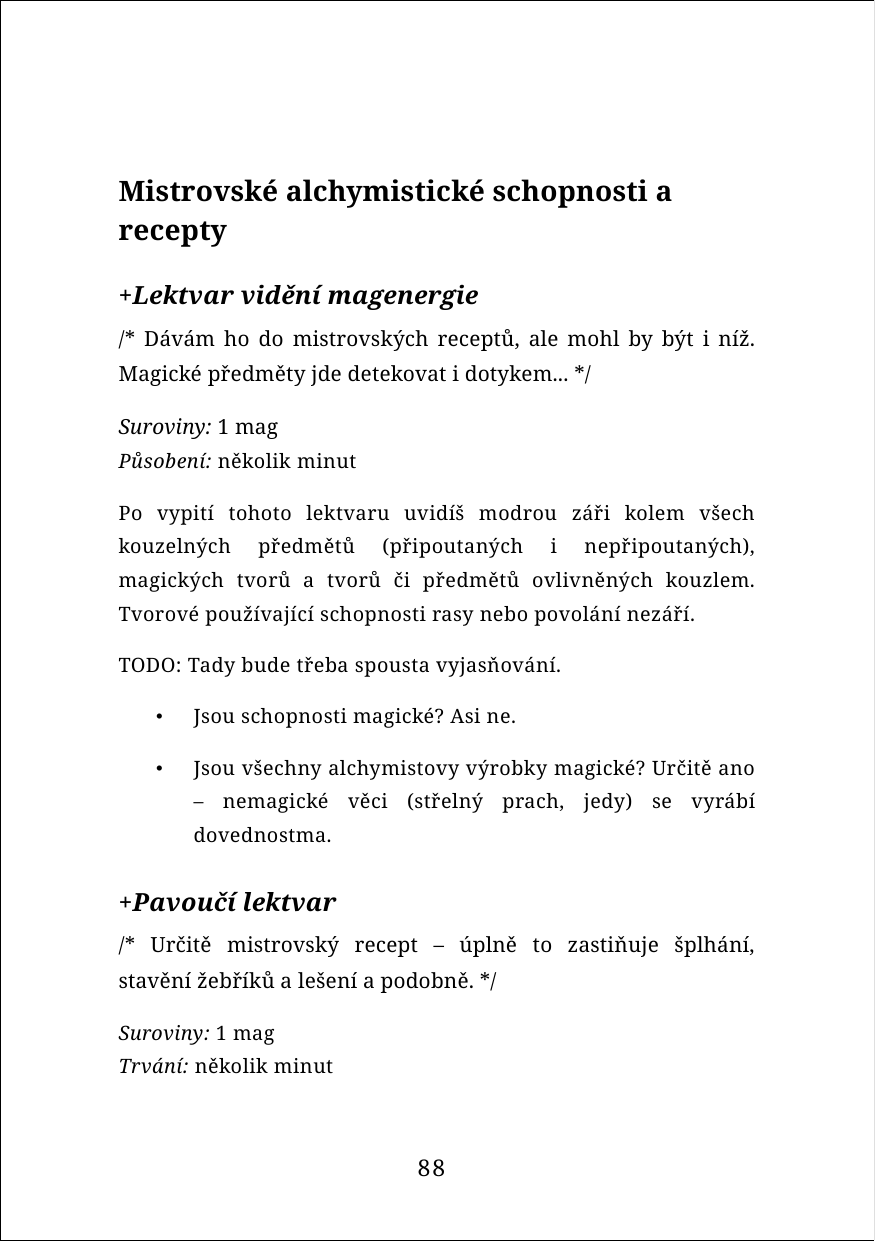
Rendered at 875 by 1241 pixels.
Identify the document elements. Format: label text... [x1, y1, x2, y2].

list Jsou všechny alchymistovy výrobky magické? Určitě ano – nemagické věci (střelný prach, jedy) se vyrábí dovednostma. [156, 754, 756, 848]
text TODO: Tady bude třeba spousta vyjasňování. [118, 651, 756, 678]
subtitle Mistrovské alchymistické schopnosti a recepty [118, 172, 756, 248]
subtitle +Pavoučí lektvar [118, 884, 756, 918]
subtitle +Lektvar vidění magenergie [118, 278, 756, 312]
text Po vypití tohoto lektvaru uvidíš modrou záři kolem všech kouzelných předmětů (připoutaných i nepřipoutaných), magických tvorů a tvorů či předmětů ovlivněných kouzlem. Tvorové používající schopnosti rasy nebo povolání nezáří. [118, 499, 756, 627]
text /* Určitě mistrovský recept – úplně to zastiňuje šplhání, stavění žebříků a lešení a podobně. */ [118, 930, 756, 994]
text Suroviny: 1 mag Působení: několik minut [118, 412, 756, 474]
text Suroviny: 1 mag Trvání: několik minut [118, 1019, 756, 1079]
list Jsou schopnosti magické? Asi ne. [156, 703, 756, 729]
text /* Dávám ho do mistrovských receptů, ale mohl by být i níž. Magické předměty jde detekovat i dotykem... */ [118, 324, 756, 388]
